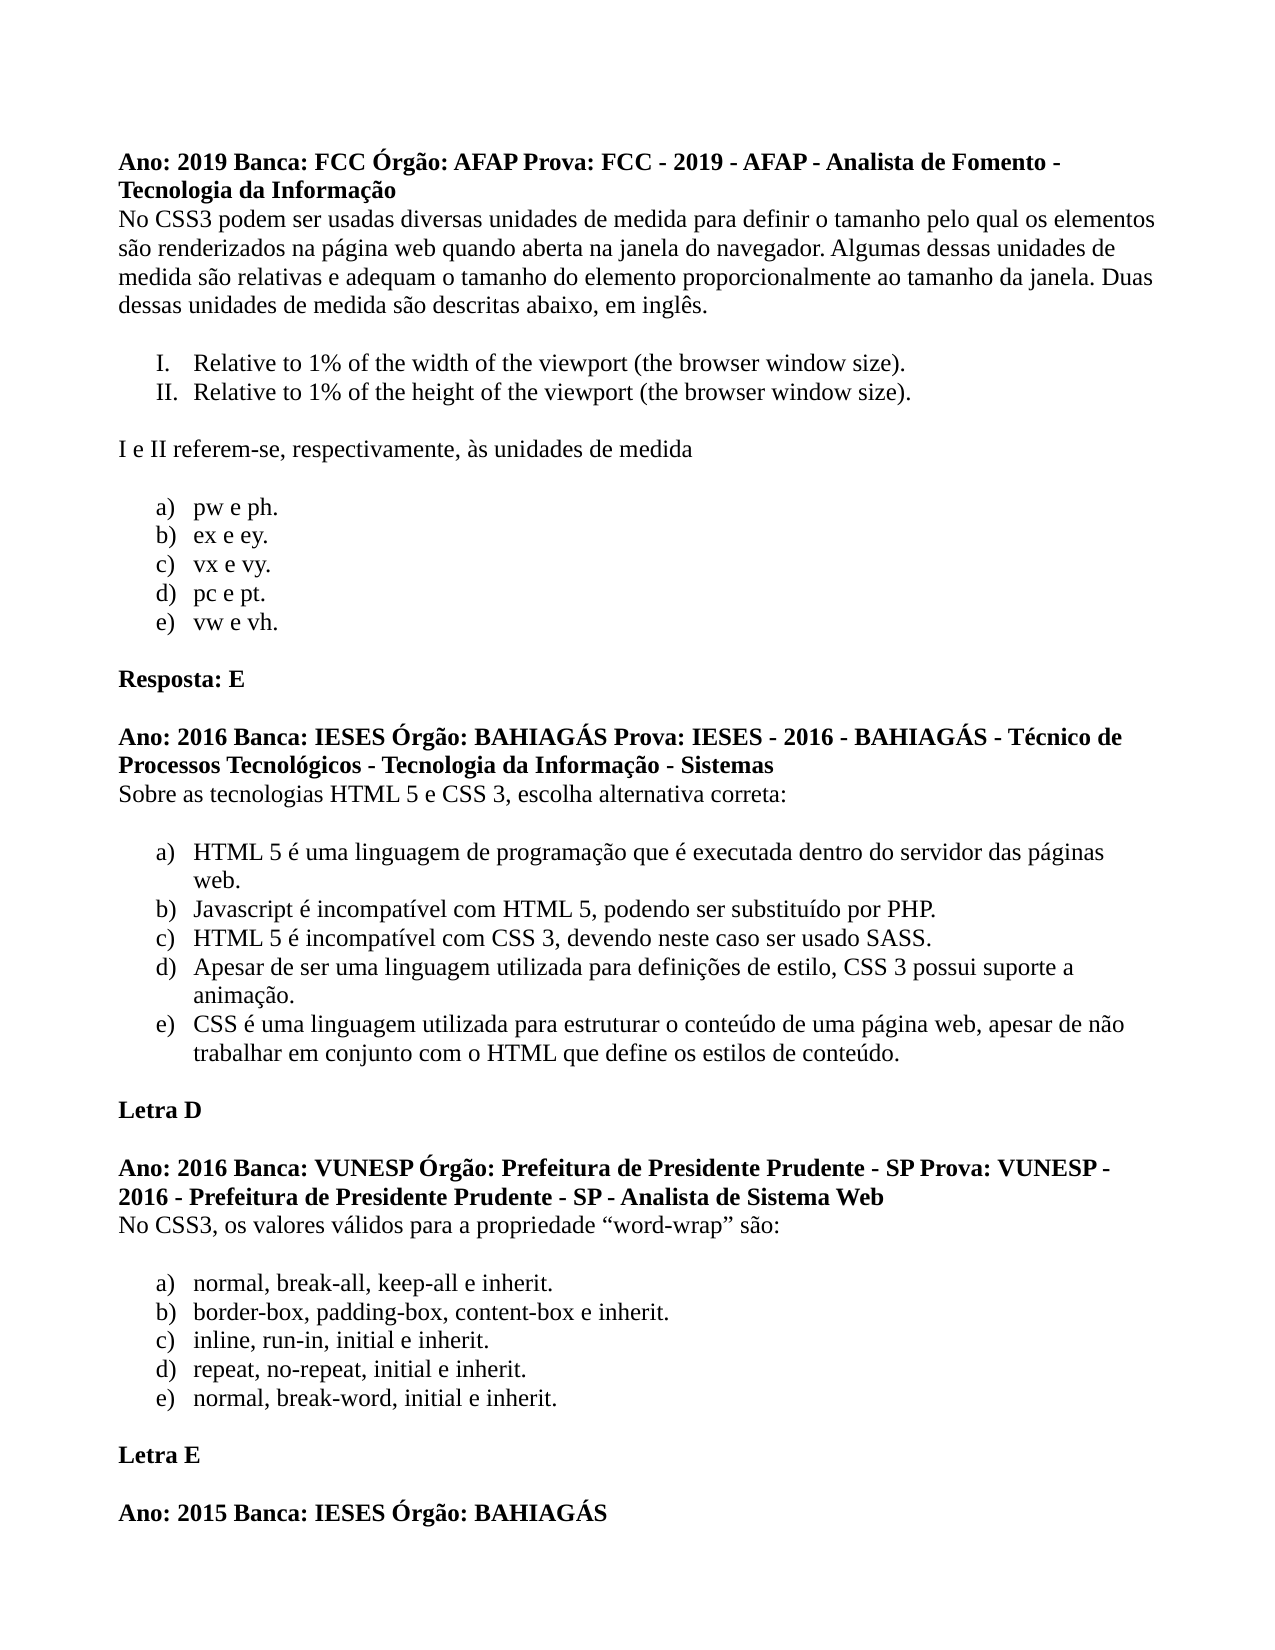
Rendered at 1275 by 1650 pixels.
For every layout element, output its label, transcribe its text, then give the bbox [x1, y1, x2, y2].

text No CSS3 podem ser usadas diversas unidades de medida para definir o tamanho pelo qual os elementos são renderizados na página web quando aberta na janela do navegador. Algumas dessas unidades de medida são relativas e adequam o tamanho do elemento proporcionalmente ao tamanho da janela. Duas dessas unidades de medida são descritas abaixo, em inglês. [118, 204, 1157, 319]
list Relative to 1% of the height of the viewport (the browser window size). [156, 377, 1157, 406]
text Sobre as tecnologias HTML 5 e CSS 3, escolha alternativa correta: [118, 779, 1157, 808]
text Ano: 2016 Banca: IESES Órgão: BAHIAGÁS Prova: IESES - 2016 - BAHIAGÁS - Técnico de Processos Tecnológicos - Tecnologia da Informação - Sistemas [118, 722, 1157, 779]
text Letra D [118, 1096, 1157, 1124]
text Resposta: E [118, 664, 1157, 693]
text No CSS3, os valores válidos para a propriedade “word-wrap” são: [118, 1211, 1157, 1239]
text I e II referem-se, respectivamente, às unidades de medida [118, 434, 1157, 463]
list Javascript é incompatível com HTML 5, podendo ser substituído por PHP. [156, 894, 1157, 923]
list repeat, no-repeat, initial e inherit. [156, 1354, 1157, 1383]
list ex e ey. [156, 521, 1157, 549]
text Letra E [118, 1441, 1157, 1469]
list Apesar de ser uma linguagem utilizada para definições de estilo, CSS 3 possui suporte a animação. [156, 952, 1157, 1009]
list HTML 5 é uma linguagem de programação que é executada dentro do servidor das páginas web. [156, 837, 1157, 894]
list normal, break-all, keep-all e inherit. [156, 1268, 1157, 1297]
text Ano: 2016 Banca: VUNESP Órgão: Prefeitura de Presidente Prudente - SP Prova: VUNESP - 2016 - Prefeitura de Presidente Prudente - SP - Analista de Sistema Web [118, 1153, 1157, 1211]
list vw e vh. [156, 607, 1157, 636]
list pw e ph. [156, 492, 1157, 521]
text Ano: 2019 Banca: FCC Órgão: AFAP Prova: FCC - 2019 - AFAP - Analista de Fomento - Tecnologia da Informação [118, 147, 1157, 204]
list normal, break-word, initial e inherit. [156, 1383, 1157, 1412]
list pc e pt. [156, 578, 1157, 607]
list inline, run-in, initial e inherit. [156, 1326, 1157, 1354]
list HTML 5 é incompatível com CSS 3, devendo neste caso ser usado SASS. [156, 923, 1157, 952]
list Relative to 1% of the width of the viewport (the browser window size). [156, 348, 1157, 377]
list CSS é uma linguagem utilizada para estruturar o conteúdo de uma página web, apesar de não trabalhar em conjunto com o HTML que define os estilos de conteúdo. [156, 1009, 1157, 1067]
text Ano: 2015 Banca: IESES Órgão: BAHIAGÁS [118, 1498, 1157, 1527]
list border-box, padding-box, content-box e inherit. [156, 1297, 1157, 1326]
list vx e vy. [156, 549, 1157, 578]
